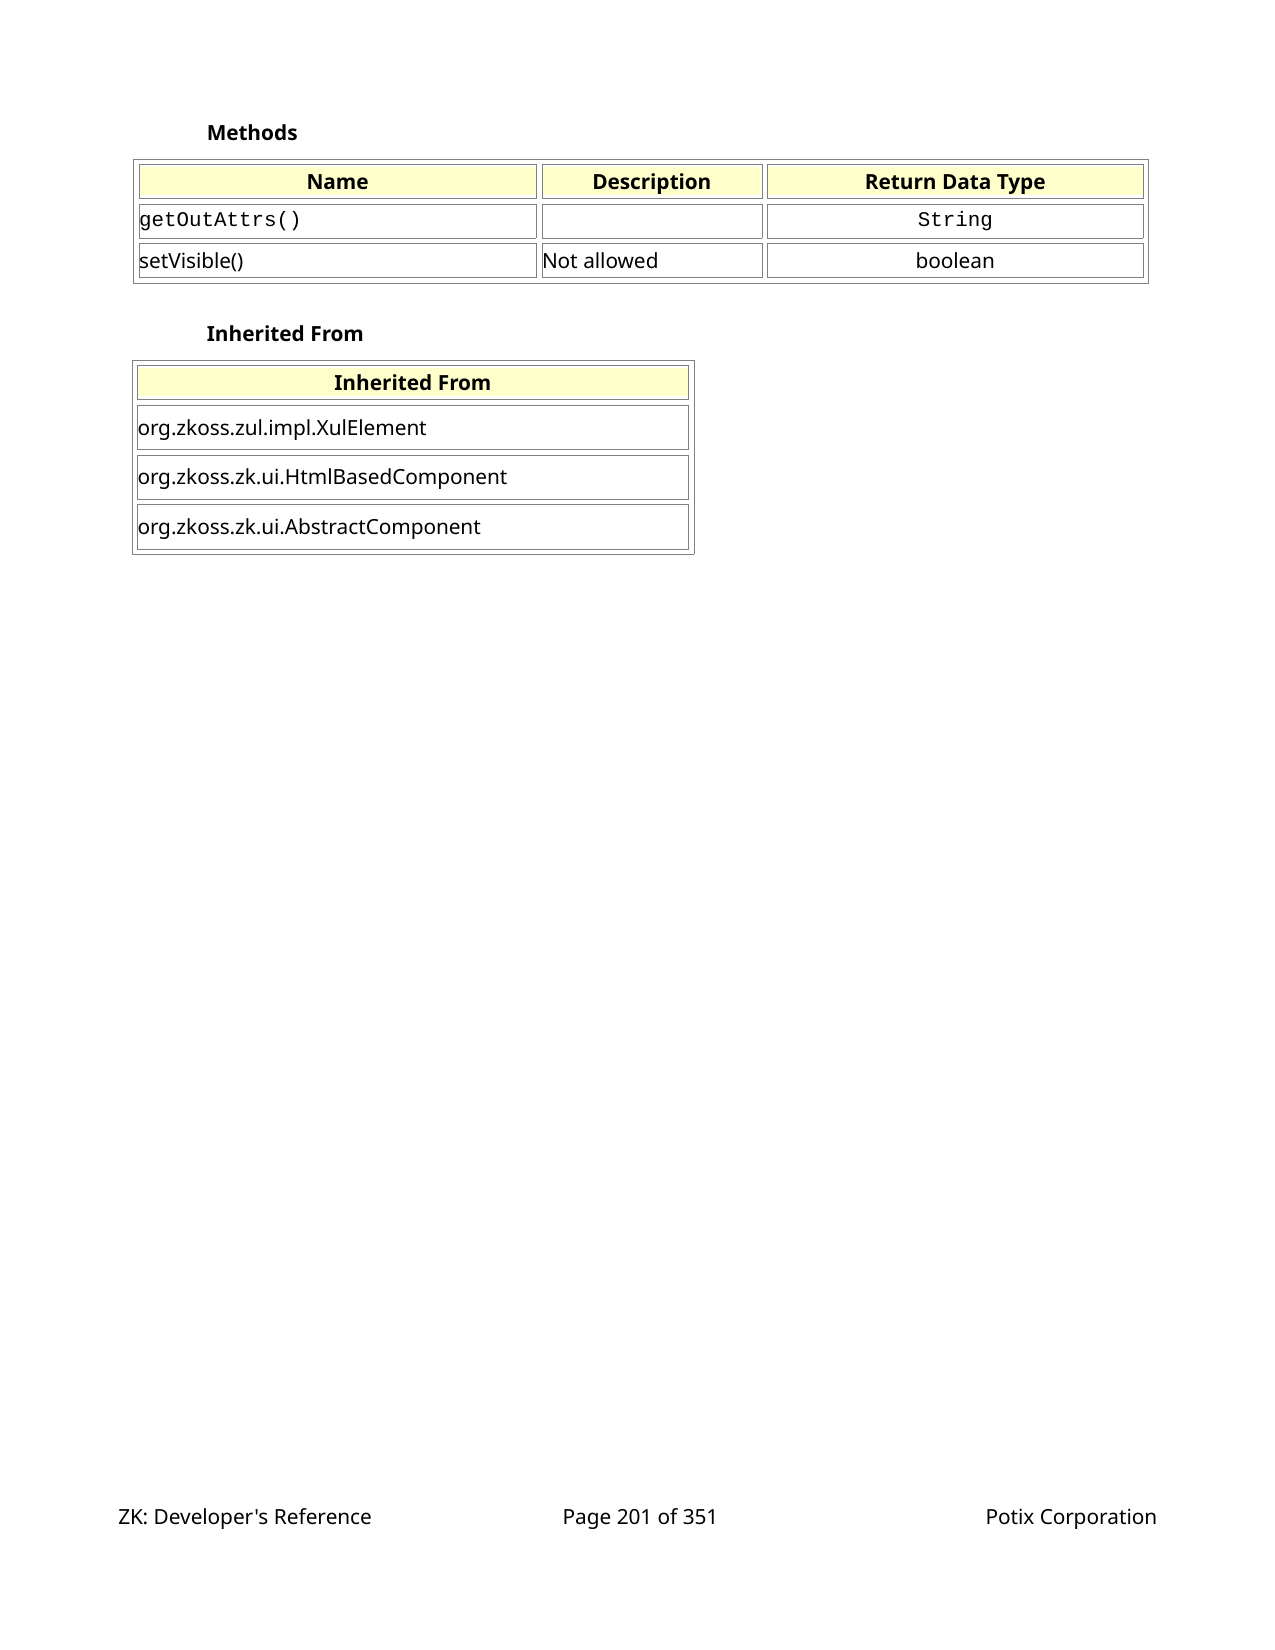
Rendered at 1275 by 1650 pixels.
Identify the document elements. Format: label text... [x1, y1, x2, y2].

table_cell Not allowed [539, 238, 764, 277]
table_cell org.zkoss.zk.ui.HtmlBasedComponent [134, 449, 691, 499]
table_header Inherited From [134, 361, 691, 399]
table_cell org.zkoss.zk.ui.AbstractComponent [134, 499, 691, 549]
subtitle Methods [207, 118, 1157, 146]
table_cell getOutAttrs() [136, 198, 539, 238]
subtitle Inherited From [207, 319, 1157, 347]
table_cell String [764, 198, 1146, 238]
table_cell [543, 205, 762, 238]
table_cell setVisible() [136, 238, 539, 277]
table_cell org.zkoss.zul.impl.XulElement [134, 399, 691, 449]
table_cell [539, 198, 764, 238]
table_cell boolean [764, 238, 1146, 277]
table_header Description [539, 160, 764, 198]
table_header Return Data Type [764, 160, 1146, 198]
table_header Name [136, 160, 539, 198]
